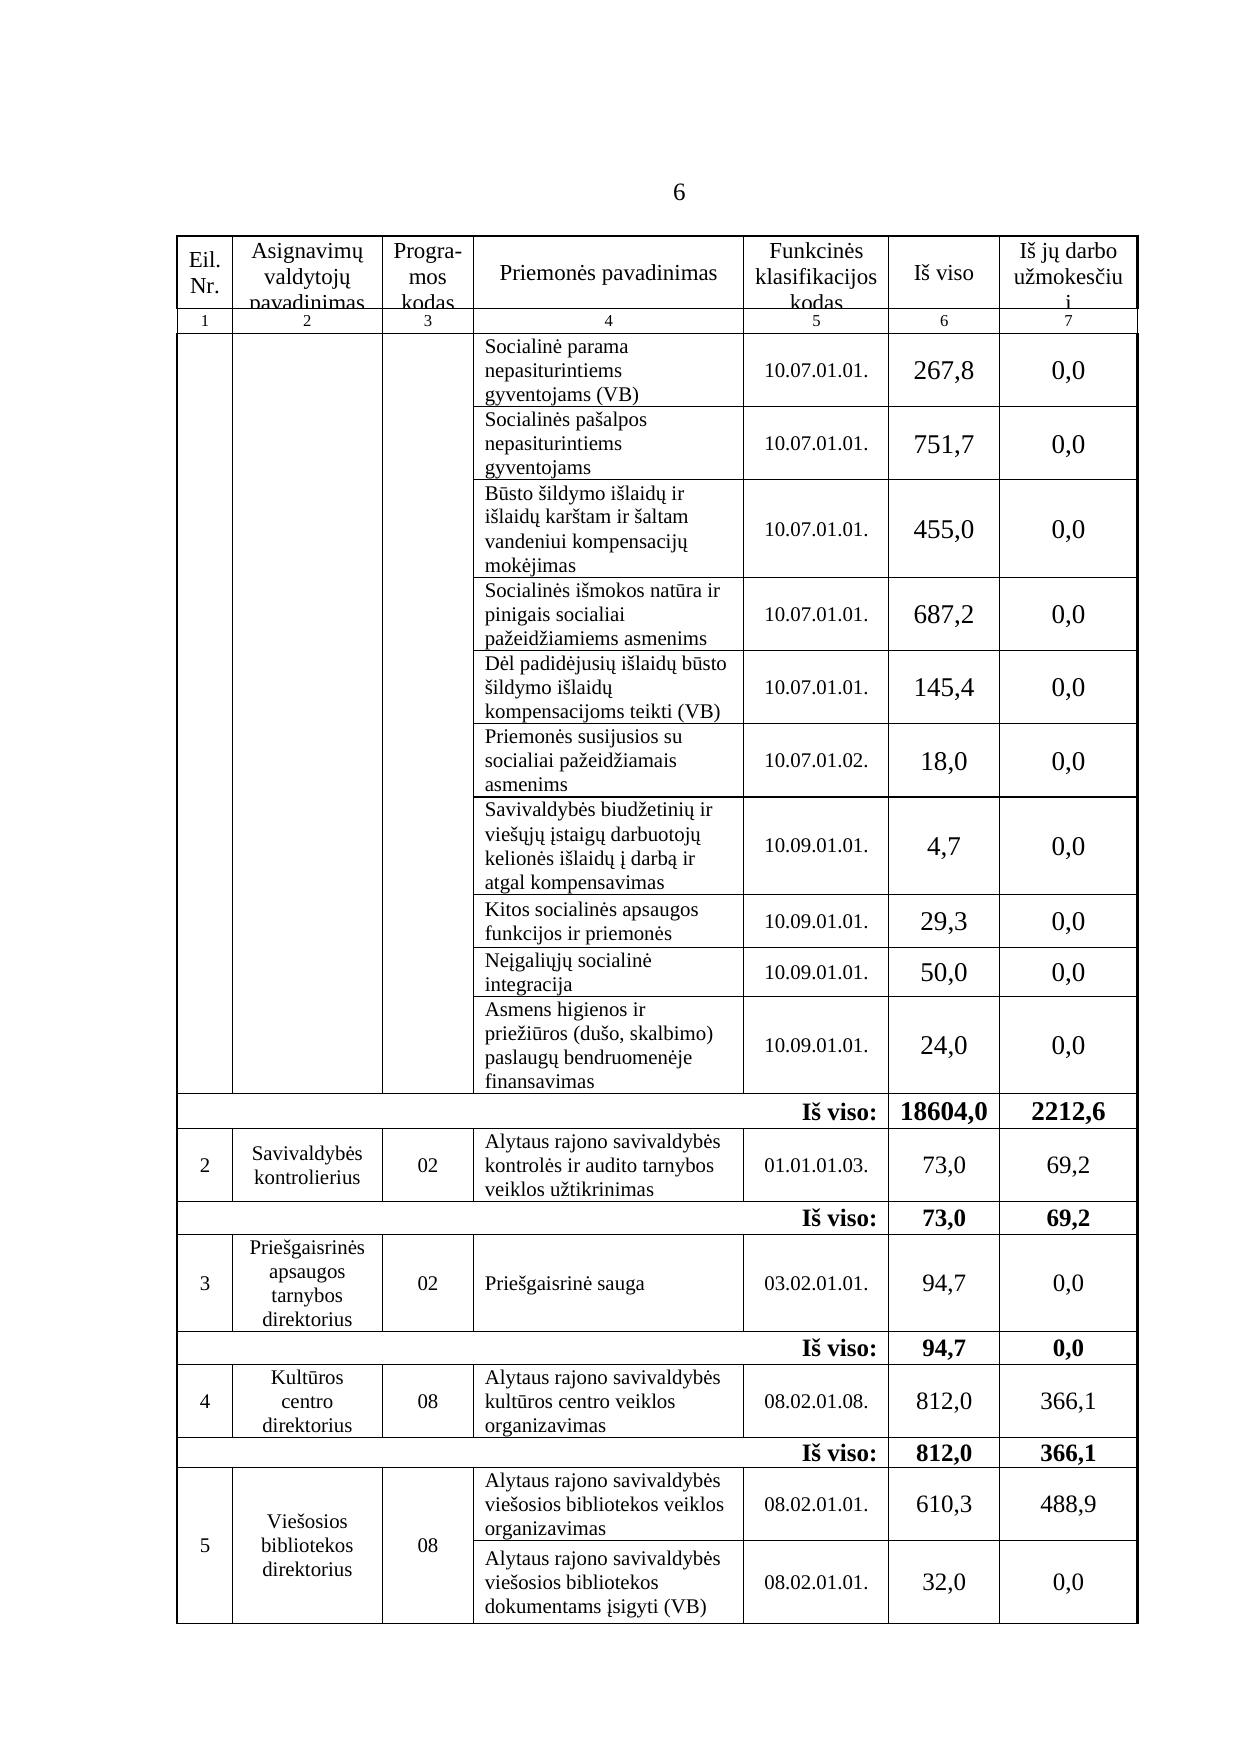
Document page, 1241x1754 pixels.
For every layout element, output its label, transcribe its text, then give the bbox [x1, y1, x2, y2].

table_cell 29,3 [889, 895, 999, 947]
table_cell [1139, 1540, 1161, 1623]
table_cell [1139, 723, 1161, 796]
table_cell Savivaldybės kontrolierius [233, 1129, 382, 1201]
table_cell 4 [474, 309, 743, 333]
table_cell 01.01.01.03. [744, 1129, 888, 1201]
table_cell Dėl padidėjusių išlaidų būsto šildymo išlaidų kompensacijoms teikti (VB) [474, 651, 743, 723]
table_cell Neįgaliųjų socialinė integracija [474, 948, 743, 996]
table_cell 1 [178, 309, 232, 333]
table_header Priemonės pavadinimas [474, 237, 743, 308]
table_cell Priešgaisrinė sauga [474, 1235, 743, 1331]
table_cell 0,0 [1000, 997, 1136, 1093]
table_cell [1139, 1201, 1161, 1234]
table_cell [1139, 894, 1161, 947]
table_cell Asmens higienos ir priežiūros (dušo, skalbimo) paslaugų bendruomenėje finansavimas [474, 997, 743, 1093]
table_cell [1139, 1234, 1161, 1331]
table_cell [233, 334, 382, 1093]
table_cell 94,7 [889, 1332, 999, 1364]
table_header Funkcinės klasifikacijos kodas [744, 237, 888, 308]
table_cell 69,2 [1000, 1129, 1136, 1201]
table_cell 0,0 [1000, 1235, 1136, 1331]
table_cell 267,8 [889, 334, 999, 406]
table_cell Savivaldybės biudžetinių ir viešųjų įstaigų darbuotojų kelionės išlaidų į darbą ir atgal kompensavimas [474, 798, 743, 894]
table_cell Priešgaisrinės apsaugos tarnybos direktorius [233, 1235, 382, 1331]
table_cell Socialinės išmokos natūra ir pinigais socialiai pažeidžiamiems asmenims [474, 578, 743, 650]
table_header Iš viso [889, 237, 999, 308]
table_cell Kultūros centro direktorius [233, 1365, 382, 1437]
table_cell Būsto šildymo išlaidų ir išlaidų karštam ir šaltam vandeniui kompensacijų mokėjimas [474, 480, 743, 577]
table_cell [1139, 996, 1161, 1093]
table_cell 08.02.01.01. [744, 1468, 888, 1540]
table_cell 73,0 [889, 1129, 999, 1201]
table_cell Iš viso: [178, 1094, 888, 1128]
table_cell Alytaus rajono savivaldybės viešosios bibliotekos dokumentams įsigyti (VB) [474, 1541, 743, 1623]
table_cell 10.07.01.02. [744, 724, 888, 796]
table_header Progra-mos kodas [383, 237, 473, 308]
table_cell [1139, 333, 1161, 406]
table_cell [1139, 796, 1161, 894]
table_cell 18604,0 [889, 1094, 999, 1128]
table_cell 10.09.01.01. [744, 798, 888, 894]
table_cell 0,0 [1000, 1541, 1136, 1623]
table_header [1139, 235, 1161, 279]
table_cell Alytaus rajono savivaldybės viešosios bibliotekos veiklos organizavimas [474, 1468, 743, 1540]
table_header Eil. Nr. [178, 237, 232, 308]
table_cell 366,1 [1000, 1365, 1136, 1437]
table_cell 08.02.01.08. [744, 1365, 888, 1437]
table_cell [1139, 279, 1161, 308]
table_cell [1139, 479, 1161, 577]
table_cell 5 [178, 1468, 232, 1623]
table_header Asignavimų valdytojų pavadinimas [233, 237, 382, 308]
table_cell 3 [383, 309, 473, 333]
table_cell 10.07.01.01. [744, 578, 888, 650]
table_cell 50,0 [889, 948, 999, 996]
table_cell 812,0 [889, 1365, 999, 1437]
table_cell Iš viso: [178, 1438, 888, 1467]
table_cell 812,0 [889, 1438, 999, 1467]
table_cell [1139, 1437, 1161, 1467]
table_cell 08 [383, 1468, 473, 1623]
table_cell 366,1 [1000, 1438, 1136, 1467]
table_cell 0,0 [1000, 578, 1136, 650]
table_cell 10.09.01.01. [744, 895, 888, 947]
table_cell Iš viso: [178, 1332, 888, 1364]
table_cell 0,0 [1000, 407, 1136, 479]
table_cell 02 [383, 1129, 473, 1201]
table_header Iš jų darbo užmokesčiui [1000, 237, 1136, 308]
table_cell 24,0 [889, 997, 999, 1093]
table_cell Socialinė parama nepasiturintiems gyventojams (VB) [474, 334, 743, 406]
table_cell 610,3 [889, 1468, 999, 1540]
table_cell 4 [178, 1365, 232, 1437]
table_cell 73,0 [889, 1202, 999, 1234]
table_cell [1139, 1331, 1161, 1364]
table_cell 08 [383, 1365, 473, 1437]
table_cell 08.02.01.01. [744, 1541, 888, 1623]
table_cell 03.02.01.01. [744, 1235, 888, 1331]
table_cell 3 [178, 1235, 232, 1331]
table_cell 4,7 [889, 798, 999, 894]
table_cell [1139, 1467, 1161, 1540]
table_cell [1139, 1093, 1161, 1128]
table_cell 2212,6 [1000, 1094, 1136, 1128]
table_cell 02 [383, 1235, 473, 1331]
table_cell [1139, 406, 1161, 479]
table_cell Alytaus rajono savivaldybės kontrolės ir audito tarnybos veiklos užtikrinimas [474, 1129, 743, 1201]
table_cell [1139, 1364, 1161, 1437]
table_cell 751,7 [889, 407, 999, 479]
table_cell [1139, 577, 1161, 650]
table_cell 5 [744, 309, 888, 333]
table_cell 10.07.01.01. [744, 334, 888, 406]
table_cell [1138, 308, 1161, 333]
table_cell 0,0 [1000, 334, 1136, 406]
table_cell [178, 334, 232, 1093]
table_cell 145,4 [889, 651, 999, 723]
table_cell 0,0 [1000, 1332, 1136, 1364]
table_cell Kitos socialinės apsaugos funkcijos ir priemonės [474, 895, 743, 947]
table_cell Socialinės pašalpos nepasiturintiems gyventojams [474, 407, 743, 479]
table_cell 455,0 [889, 480, 999, 577]
table_cell 0,0 [1000, 651, 1136, 723]
table_cell 69,2 [1000, 1202, 1136, 1234]
table_cell 2 [233, 309, 382, 333]
table_cell 94,7 [889, 1235, 999, 1331]
table_cell 7 [1000, 309, 1137, 333]
table_cell Iš viso: [178, 1202, 888, 1234]
table_cell 10.09.01.01. [744, 948, 888, 996]
table_cell 0,0 [1000, 895, 1136, 947]
table_cell 10.09.01.01. [744, 997, 888, 1093]
table_cell 32,0 [889, 1541, 999, 1623]
table_cell 10.07.01.01. [744, 480, 888, 577]
table_cell [383, 334, 473, 1093]
table_cell Viešosios bibliotekos direktorius [233, 1468, 382, 1623]
table_cell 0,0 [1000, 724, 1136, 796]
table_cell 10.07.01.01. [744, 407, 888, 479]
table_cell 0,0 [1000, 480, 1136, 577]
table_cell 10.07.01.01. [744, 651, 888, 723]
table_cell 687,2 [889, 578, 999, 650]
table_cell 0,0 [1000, 798, 1136, 894]
table_cell [1139, 650, 1161, 723]
table_cell 2 [178, 1129, 232, 1201]
table_cell 6 [889, 309, 999, 333]
table_cell Alytaus rajono savivaldybės kultūros centro veiklos organizavimas [474, 1365, 743, 1437]
table_cell [1139, 1128, 1161, 1201]
table_cell [1139, 947, 1161, 996]
table_cell Priemonės susijusios su socialiai pažeidžiamais asmenims [474, 724, 743, 796]
table_cell 18,0 [889, 724, 999, 796]
table_cell 488,9 [1000, 1468, 1136, 1540]
table_cell 0,0 [1000, 948, 1136, 996]
